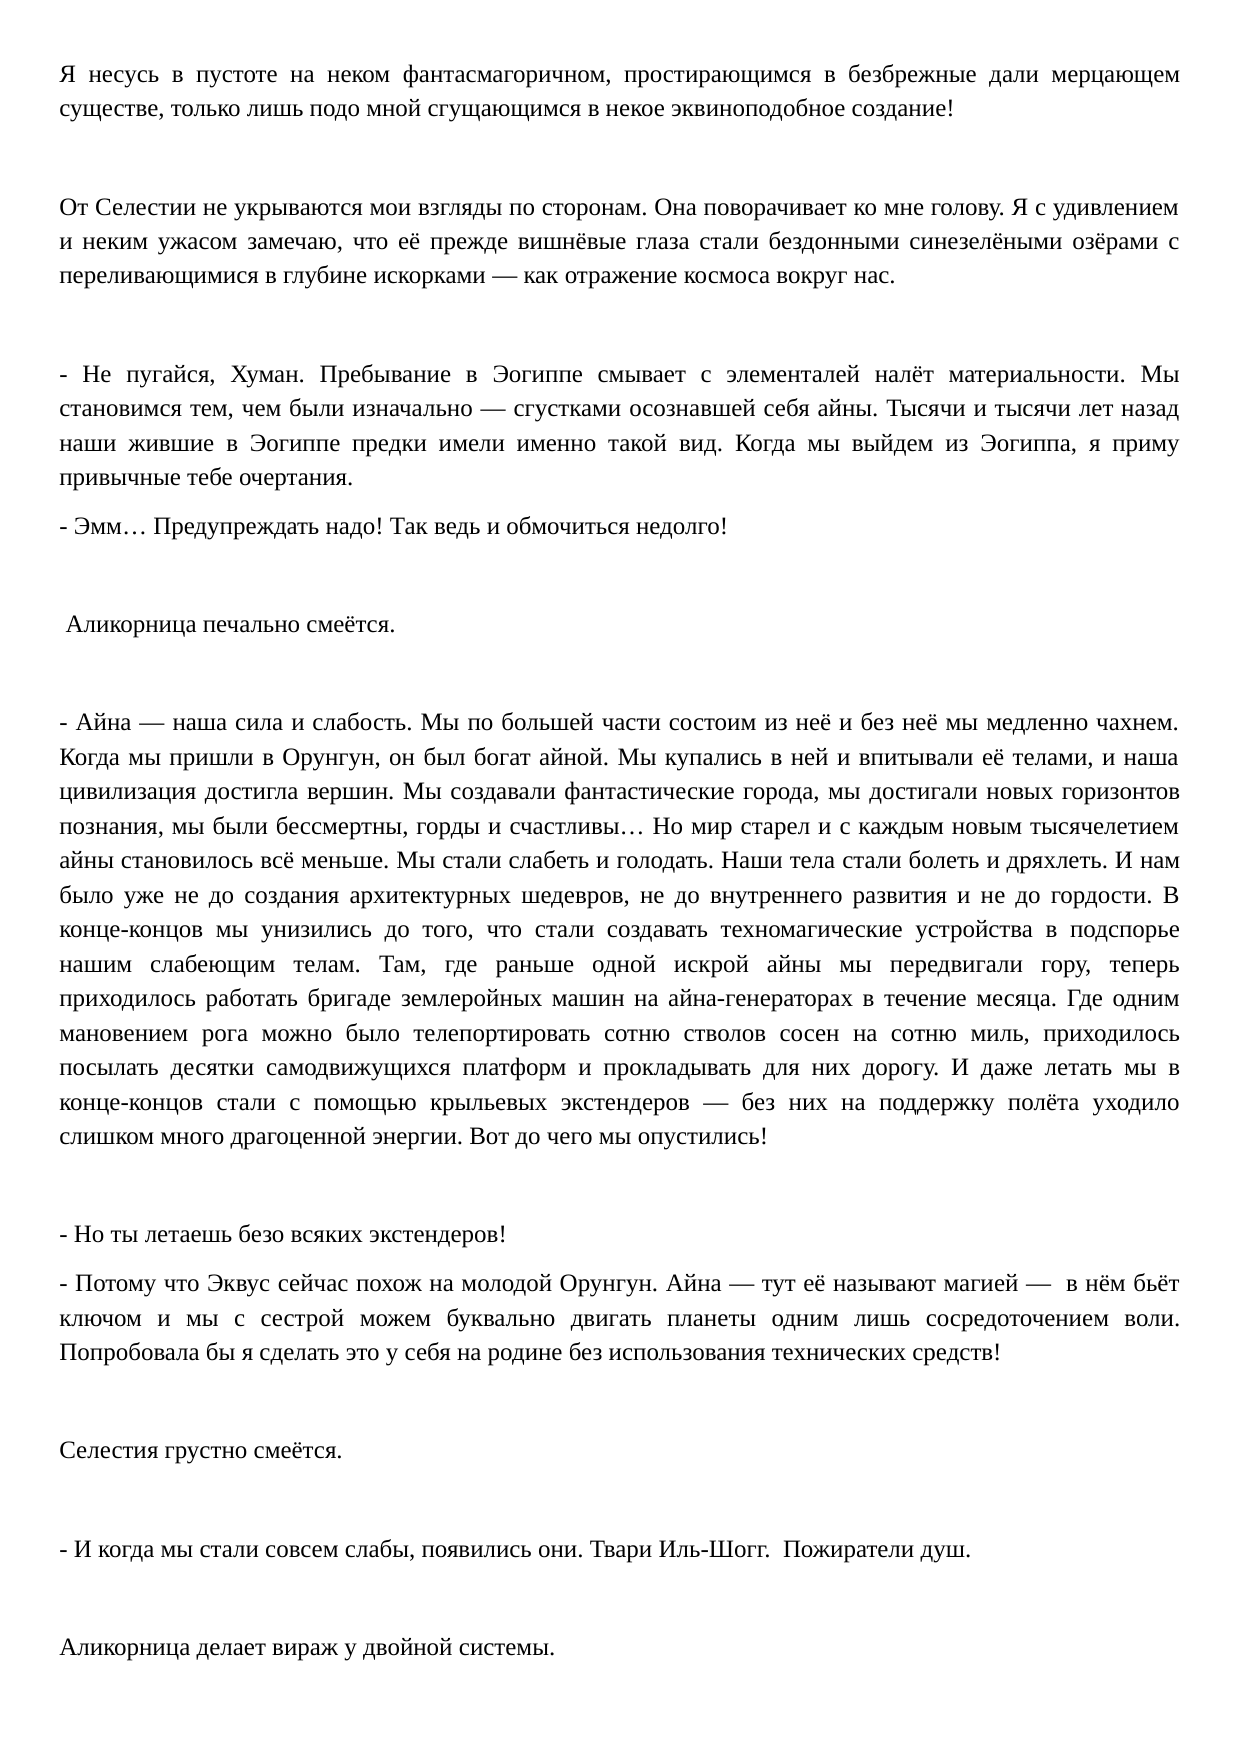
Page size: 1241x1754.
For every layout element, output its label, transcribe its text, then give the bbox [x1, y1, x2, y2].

text Я несусь в пустоте на неком фантасмагоричном, простирающимся в безбрежные дали мерцающем существе, только лишь подо мной сгущающимся в некое эквиноподобное создание! [59, 59, 1181, 122]
text Аликорница печально смеётся. [59, 609, 1181, 638]
text - Но ты летаешь безо всяких экстендеров! [59, 1219, 1181, 1248]
text - Не пугайся, Хуман. Пребывание в Эогиппе смывает с элементалей налёт материальности. Мы становимся тем, чем были изначально — сгустками осознавшей себя айны. Тысячи и тысячи лет назад наши жившие в Эогиппе предки имели именно такой вид. Когда мы выйдем из Эогиппа, я приму привычные тебе очертания. [59, 359, 1181, 491]
text - Айна — наша сила и слабость. Мы по большей части состоим из неё и без неё мы медленно чахнем. Когда мы пришли в Орунгун, он был богат айной. Мы купались в ней и впитывали её телами, и наша цивилизация достигла вершин. Мы создавали фантастические города, мы достигали новых горизонтов познания, мы были бессмертны, горды и счастливы… Но мир старел и с каждым новым тысячелетием айны становилось всё меньше. Мы стали слабеть и голодать. Наши тела стали болеть и дряхлеть. И нам было уже не до создания архитектурных шедевров, не до внутреннего развития и не до гордости. В конце-концов мы унизились до того, что стали создавать техномагические устройства в подспорье нашим слабеющим телам. Там, где раньше одной искрой айны мы передвигали гору, теперь приходилось работать бригаде землеройных машин на айна-генераторах в течение месяца. Где одним мановением рога можно было телепортировать сотню стволов сосен на сотню миль, приходилось посылать десятки самодвижущихся платформ и прокладывать для них дорогу. И даже летать мы в конце-концов стали с помощью крыльевых экстендеров — без них на поддержку полёта уходило слишком много драгоценной энергии. Вот до чего мы опустились! [59, 707, 1181, 1150]
text Селестия грустно смеётся. [59, 1436, 1181, 1464]
text От Селестии не укрываются мои взгляды по сторонам. Она поворачивает ко мне голову. Я с удивлением и неким ужасом замечаю, что её прежде вишнёвые глаза стали бездонными синезелёными озёрами с переливающимися в глубине искорками — как отражение космоса вокруг нас. [59, 192, 1181, 289]
text Аликорница делает вираж у двойной системы. [59, 1632, 1181, 1661]
text - Эмм… Предупреждать надо! Так ведь и обмочиться недолго! [59, 511, 1181, 540]
text - Потому что Эквус сейчас похож на молодой Орунгун. Айна — тут её называют магией — в нём бьёт ключом и мы с сестрой можем буквально двигать планеты одним лишь сосредоточением воли. Попробовала бы я сделать это у себя на родине без использования технических средств! [59, 1268, 1181, 1366]
text - И когда мы стали совсем слабы, появились они. Твари Иль-Шогг. Пожиратели душ. [59, 1534, 1181, 1562]
